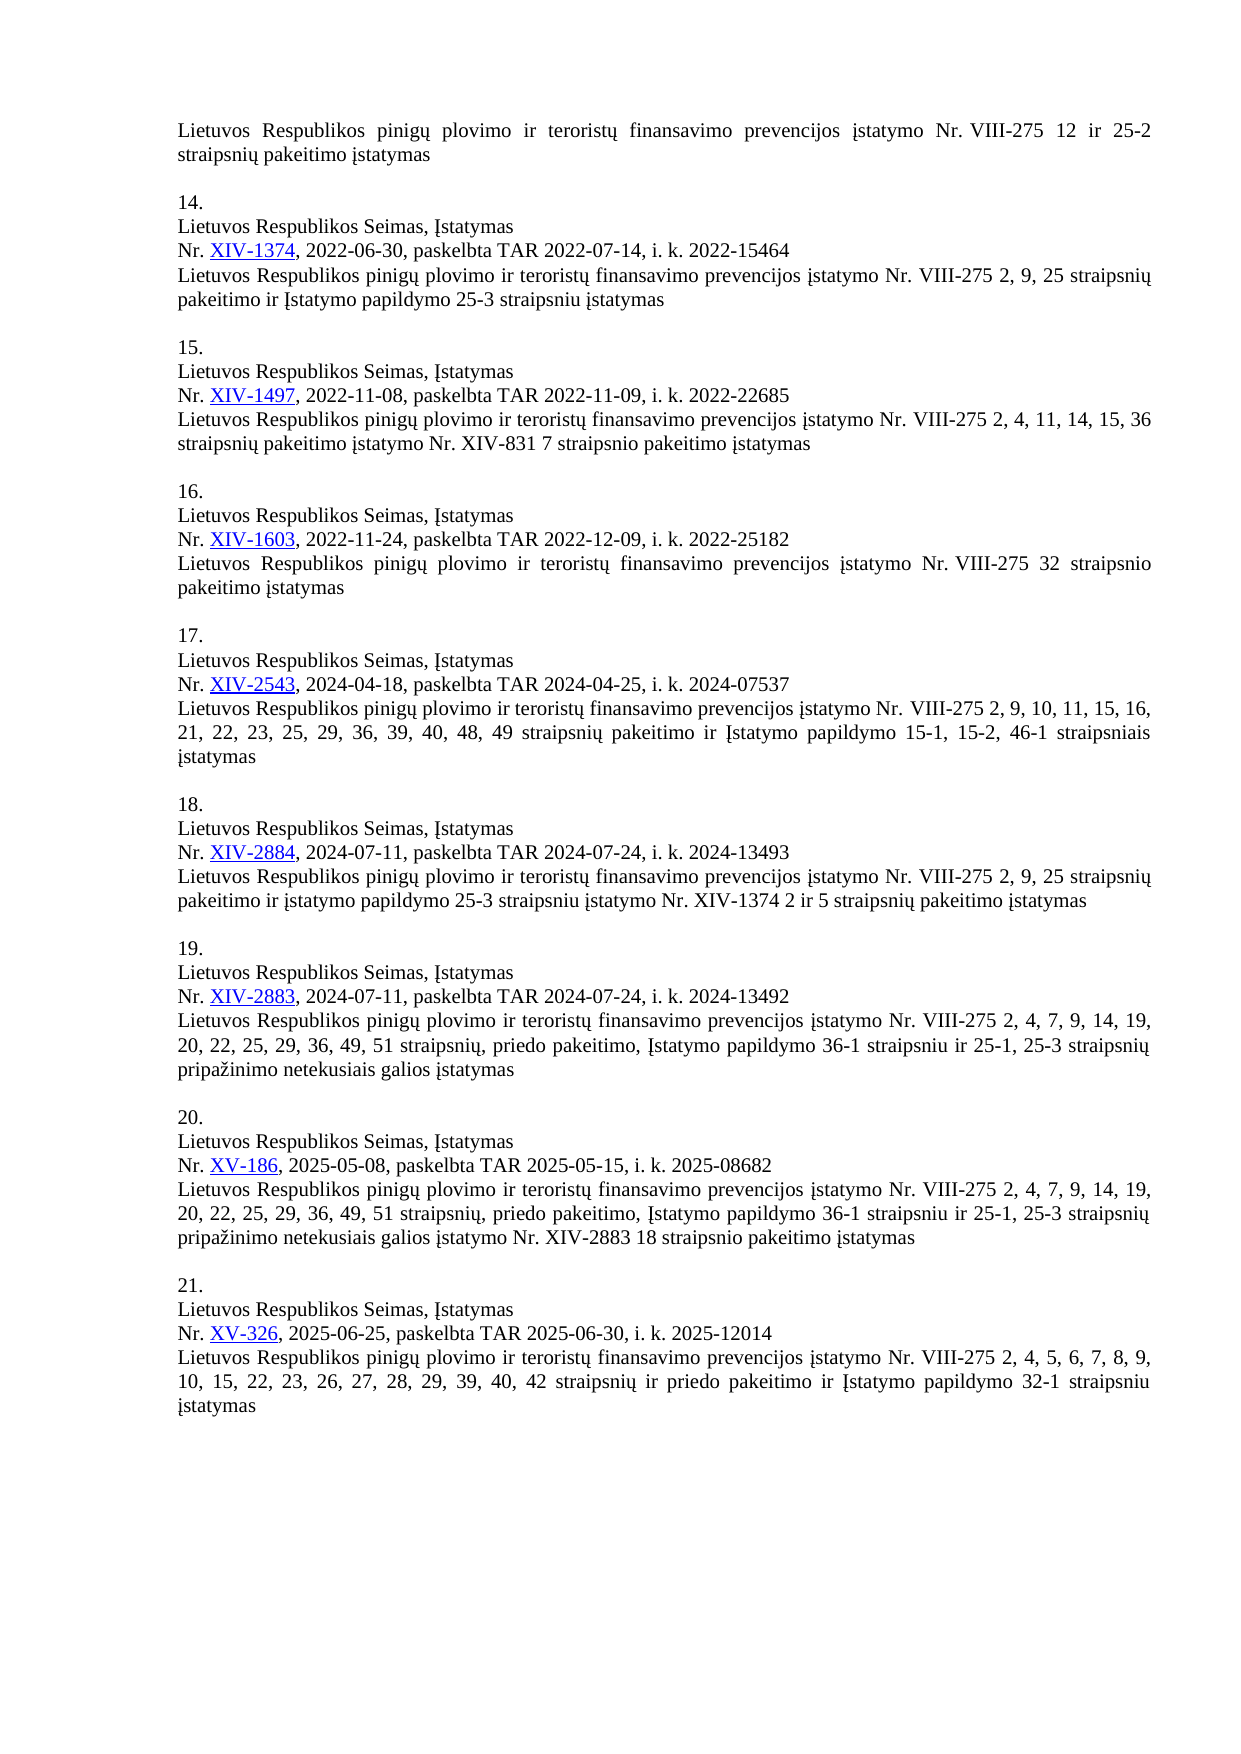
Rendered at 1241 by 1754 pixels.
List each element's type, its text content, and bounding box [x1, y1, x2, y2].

text Nr. XV-186, 2025-05-08, paskelbta TAR 2025-05-15, i. k. 2025-08682 [177, 1153, 1152, 1177]
text Lietuvos Respublikos Seimas, Įstatymas [177, 359, 1152, 383]
text Lietuvos Respublikos pinigų plovimo ir teroristų finansavimo prevencijos įstatymo Nr. VIII-275 2, 9, 25 straipsnių pakeitimo ir Įstatymo papildymo 25-3 straipsniu įstatymas [177, 262, 1152, 311]
text Nr. XIV-2543, 2024-04-18, paskelbta TAR 2024-04-25, i. k. 2024-07537 [177, 672, 1152, 696]
text Lietuvos Respublikos pinigų plovimo ir teroristų finansavimo prevencijos įstatymo Nr. VIII-275 2, 9, 25 straipsnių pakeitimo ir įstatymo papildymo 25-3 straipsniu įstatymo Nr. XIV-1374 2 ir 5 straipsnių pakeitimo įstatymas [177, 864, 1152, 912]
text 18. [177, 792, 1152, 816]
text Lietuvos Respublikos pinigų plovimo ir teroristų finansavimo prevencijos įstatymo Nr. VIII-275 2, 4, 11, 14, 15, 36 straipsnių pakeitimo įstatymo Nr. XIV-831 7 straipsnio pakeitimo įstatymas [177, 407, 1152, 455]
text Lietuvos Respublikos pinigų plovimo ir teroristų finansavimo prevencijos įstatymo Nr. VIII-275 2, 4, 7, 9, 14, 19, 20, 22, 25, 29, 36, 49, 51 straipsnių, priedo pakeitimo, Įstatymo papildymo 36-1 straipsniu ir 25-1, 25-3 straipsnių pripažinimo netekusiais galios įstatymas [177, 1008, 1152, 1081]
text Nr. XIV-1497, 2022-11-08, paskelbta TAR 2022-11-09, i. k. 2022-22685 [177, 383, 1152, 407]
text Lietuvos Respublikos pinigų plovimo ir teroristų finansavimo prevencijos įstatymo Nr. VIII-275 32 straipsnio pakeitimo įstatymas [177, 551, 1152, 599]
text Lietuvos Respublikos Seimas, Įstatymas [177, 647, 1152, 672]
text Lietuvos Respublikos pinigų plovimo ir teroristų finansavimo prevencijos įstatymo Nr. VIII-275 2, 4, 7, 9, 14, 19, 20, 22, 25, 29, 36, 49, 51 straipsnių, priedo pakeitimo, Įstatymo papildymo 36-1 straipsniu ir 25-1, 25-3 straipsnių pripažinimo netekusiais galios įstatymo Nr. XIV-2883 18 straipsnio pakeitimo įstatymas [177, 1177, 1152, 1249]
text Lietuvos Respublikos Seimas, Įstatymas [177, 960, 1152, 984]
text Lietuvos Respublikos Seimas, Įstatymas [177, 214, 1152, 238]
text Lietuvos Respublikos pinigų plovimo ir teroristų finansavimo prevencijos įstatymo Nr. VIII-275 2, 4, 5, 6, 7, 8, 9, 10, 15, 22, 23, 26, 27, 28, 29, 39, 40, 42 straipsnių ir priedo pakeitimo ir Įstatymo papildymo 32-1 straipsniu įstatymas [177, 1345, 1152, 1417]
text Lietuvos Respublikos pinigų plovimo ir teroristų finansavimo prevencijos įstatymo Nr. VIII-275 12 ir 25-2 straipsnių pakeitimo įstatymas [177, 118, 1152, 166]
text Lietuvos Respublikos Seimas, Įstatymas [177, 1129, 1152, 1153]
text Nr. XIV-2884, 2024-07-11, paskelbta TAR 2024-07-24, i. k. 2024-13493 [177, 840, 1152, 864]
text 16. [177, 479, 1152, 503]
text 14. [177, 190, 1152, 214]
text Nr. XIV-1603, 2022-11-24, paskelbta TAR 2022-12-09, i. k. 2022-25182 [177, 527, 1152, 551]
text 19. [177, 936, 1152, 960]
text Lietuvos Respublikos Seimas, Įstatymas [177, 503, 1152, 527]
text Nr. XV-326, 2025-06-25, paskelbta TAR 2025-06-30, i. k. 2025-12014 [177, 1321, 1152, 1345]
text Nr. XIV-2883, 2024-07-11, paskelbta TAR 2024-07-24, i. k. 2024-13492 [177, 984, 1152, 1008]
text 21. [177, 1273, 1152, 1297]
text Nr. XIV-1374, 2022-06-30, paskelbta TAR 2022-07-14, i. k. 2022-15464 [177, 238, 1152, 262]
text 17. [177, 623, 1152, 647]
text 20. [177, 1105, 1152, 1129]
text Lietuvos Respublikos Seimas, Įstatymas [177, 816, 1152, 840]
text Lietuvos Respublikos pinigų plovimo ir teroristų finansavimo prevencijos įstatymo Nr. VIII-275 2, 9, 10, 11, 15, 16, 21, 22, 23, 25, 29, 36, 39, 40, 48, 49 straipsnių pakeitimo ir Įstatymo papildymo 15-1, 15-2, 46-1 straipsniais įstatymas [177, 696, 1152, 768]
text Lietuvos Respublikos Seimas, Įstatymas [177, 1297, 1152, 1321]
text 15. [177, 335, 1152, 359]
